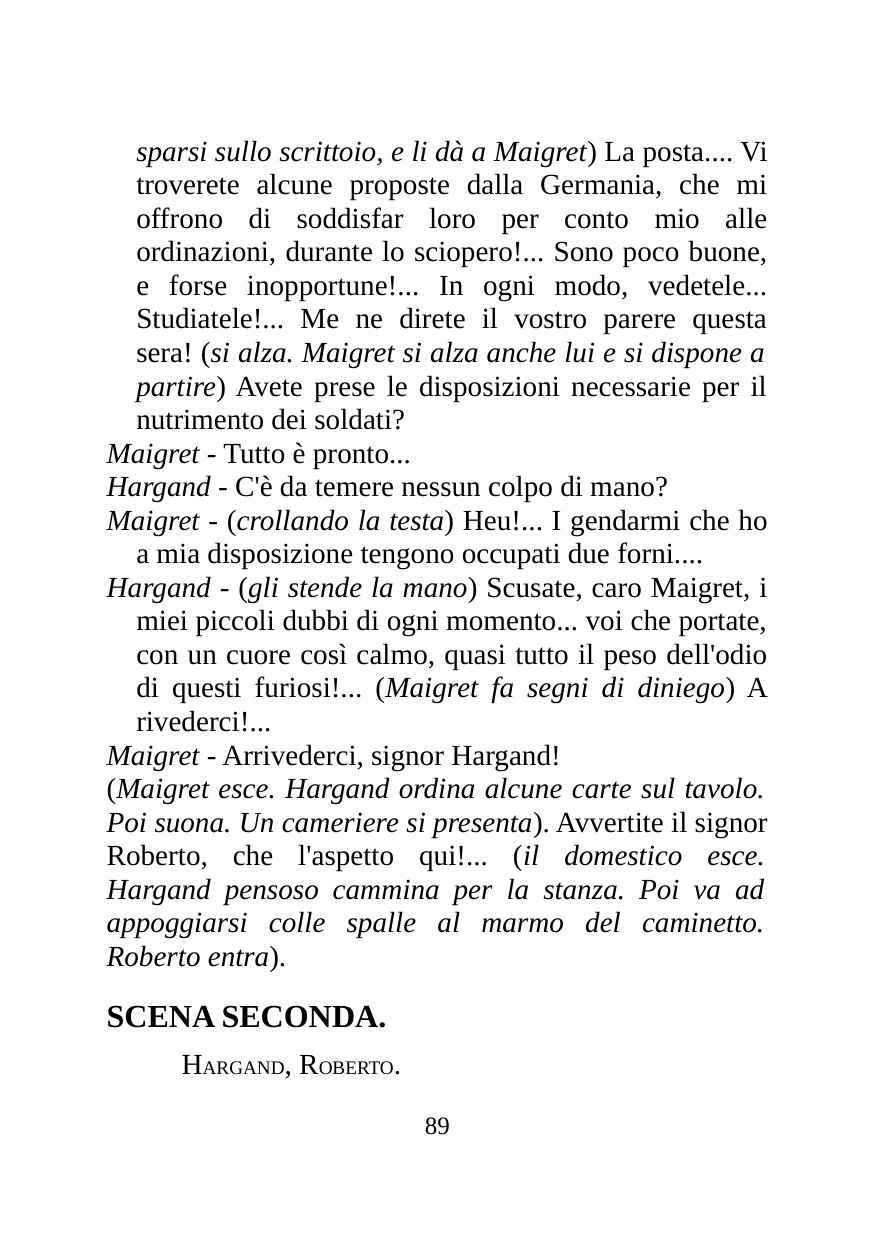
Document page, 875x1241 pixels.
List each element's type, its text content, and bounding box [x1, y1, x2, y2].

text Maigret - (crollando la testa) Heu!... I gendarmi che ho a mia disposizione tengono occupati due forni.... [106, 503, 768, 570]
text (Maigret esce. Hargand ordina alcune carte sul tavolo. Poi suona. Un cameriere si presenta). Avvertite il signor Roberto, che l'aspetto qui!... (il domestico esce. Hargand pensoso cammina per la stanza. Poi va ad appoggiarsi colle spalle al marmo del caminetto. Roberto entra). [106, 771, 768, 972]
text sparsi sullo scrittoio, e li dà a Maigret) La posta.... Vi troverete alcune proposte dalla Germania, che mi offrono di soddisfar loro per conto mio alle ordinazioni, durante lo sciopero!... Sono poco buone, e forse inopportune!... In ogni modo, vedetele... Studiatele!... Me ne direte il vostro parere questa sera! (si alza. Maigret si alza anche lui e si dispone a partire) Avete prese le disposizioni necessarie per il nutrimento dei soldati? [106, 134, 768, 436]
text Hargand - (gli stende la mano) Scusate, caro Maigret, i miei piccoli dubbi di ogni momento... voi che portate, con un cuore così calmo, quasi tutto il peso dell'odio di questi furiosi!... (Maigret fa segni di diniego) A rivederci!... [106, 570, 768, 738]
text Maigret - Arrivederci, signor Hargand! [106, 738, 768, 771]
text Hargand, Roberto. [106, 1047, 768, 1080]
subtitle SCENA SECONDA. [106, 997, 768, 1034]
text Maigret - Tutto è pronto... [106, 436, 768, 469]
text Hargand - C'è da temere nessun colpo di mano? [106, 469, 768, 503]
